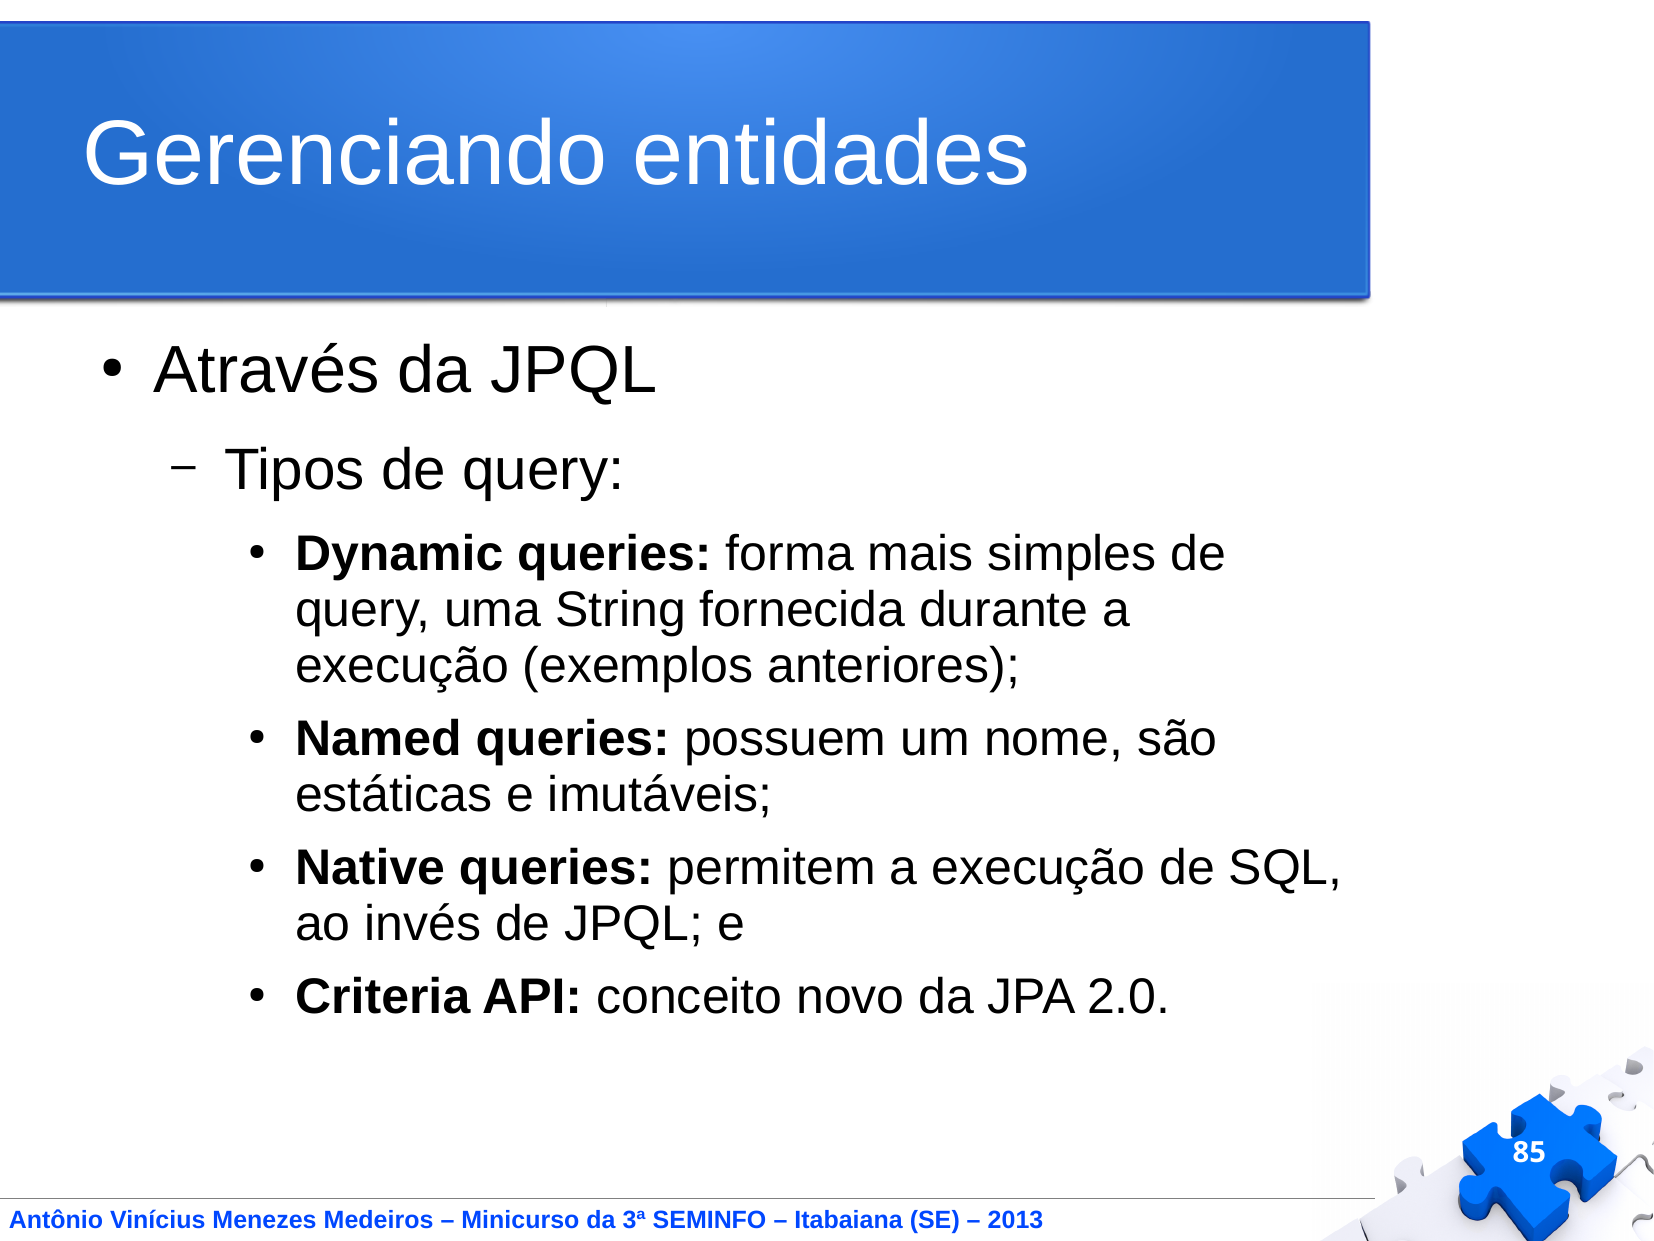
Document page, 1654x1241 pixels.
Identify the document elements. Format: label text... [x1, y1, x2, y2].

picture [1311, 983, 1654, 1241]
list Através da JPQL Tipos de query: Dynamic queries: forma mais simples de query, uma String fornecida durante a execução (exemplos anteriores); Named queries: possuem um nome, são estáticas e imutáveis; Native queries: permitem a execução de SQL, ao invés de JPQL; e Criteria API: conceito novo da JPA 2.0. [82, 332, 1356, 1052]
picture [0, 21, 1375, 307]
title Gerenciando entidades [82, 49, 1323, 257]
